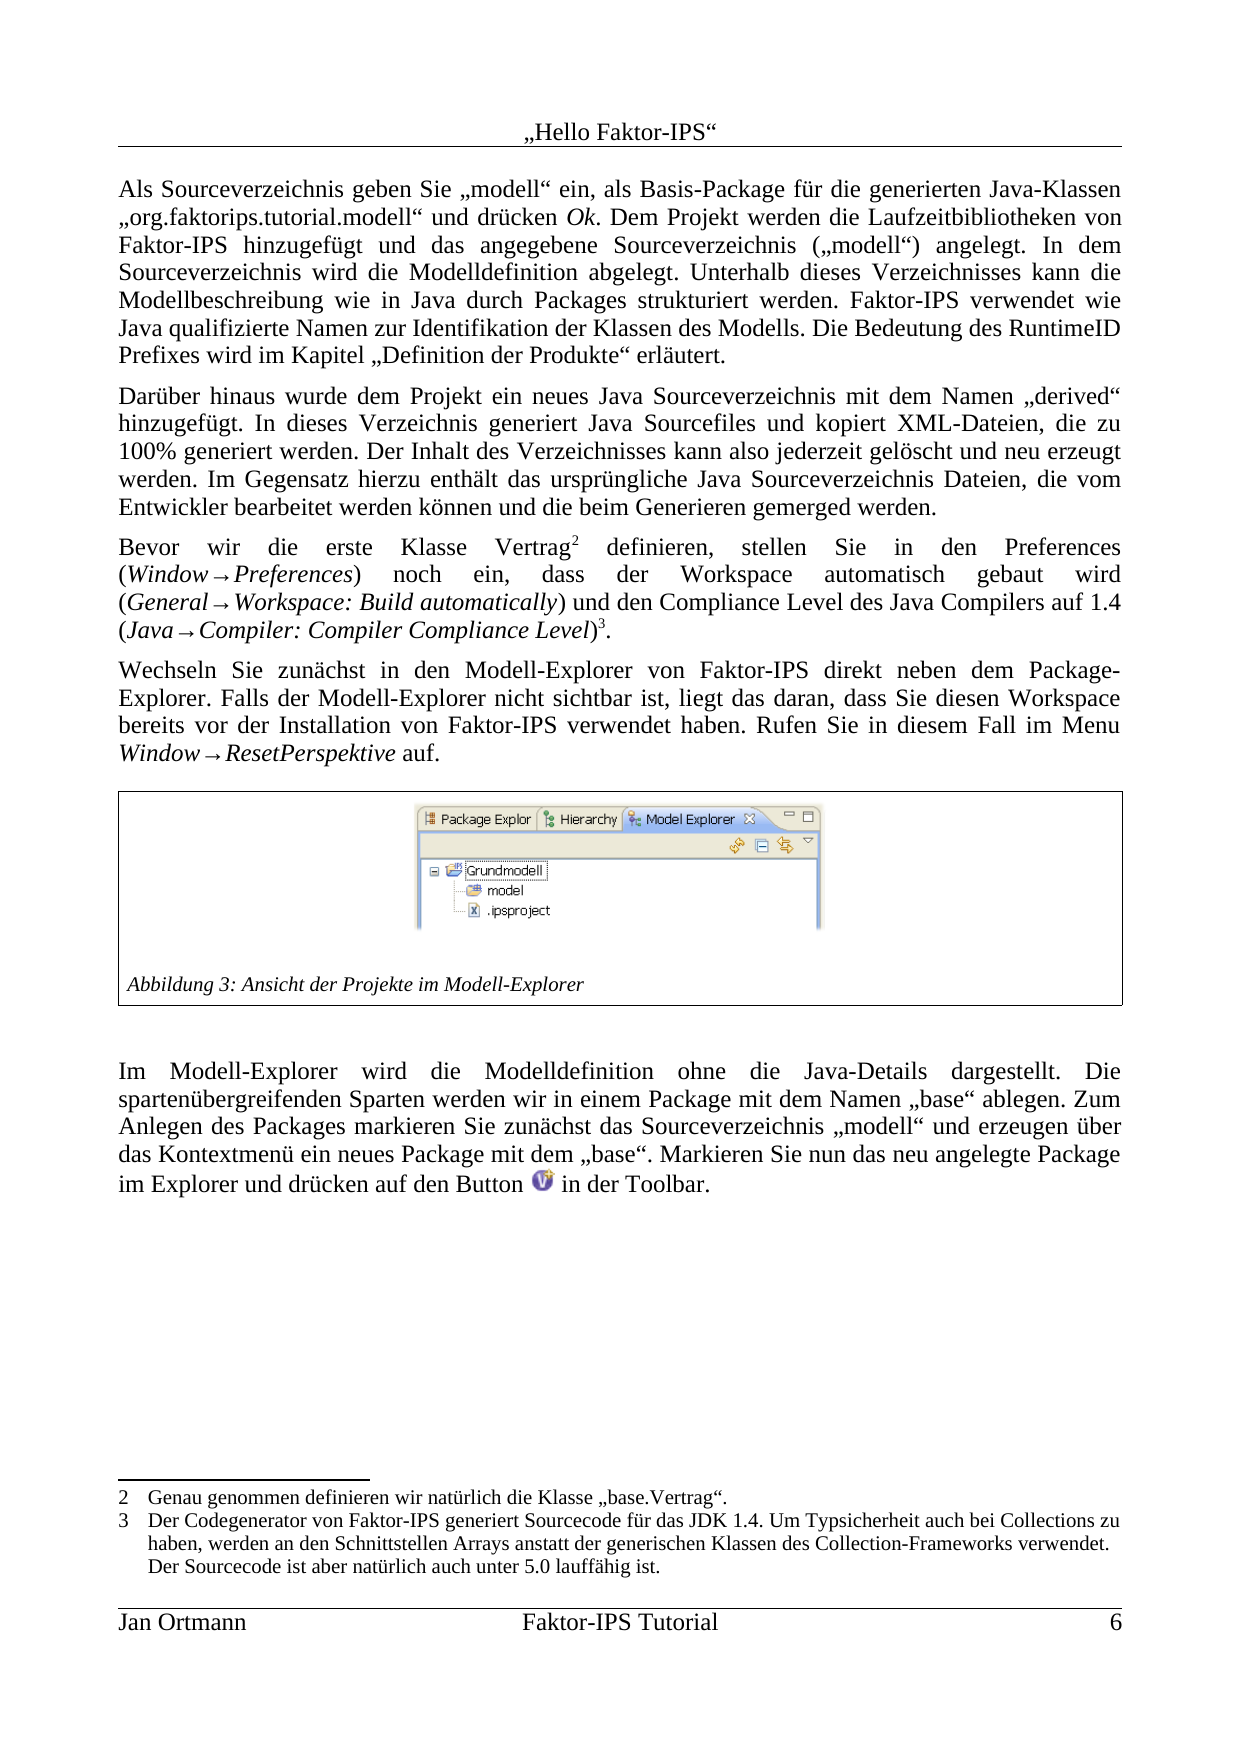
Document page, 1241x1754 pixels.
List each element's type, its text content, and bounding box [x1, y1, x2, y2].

text Abbildung 3: Ansicht der Projekte im Modell-Explorer [127, 973, 1113, 996]
picture [413, 800, 827, 933]
text Wechseln Sie zunächst in den Modell-Explorer von Faktor-IPS direkt neben dem Package-Explorer. Falls der Modell-Explorer nicht sichtbar ist, liegt das daran, dass Sie diesen Workspace bereits vor der Installation von Faktor-IPS verwendet haben. Rufen Sie in diesem Fall im Menu Window→ResetPerspektive auf. [118, 656, 1122, 767]
text Der Codegenerator von Faktor-IPS generiert Sourcecode für das JDK 1.4. Um Typsicherheit auch bei Collections zu haben, werden an den Schnittstellen Arrays anstatt der generischen Klassen des Collection-Frameworks verwendet. Der Sourcecode ist aber natürlich auch unter 5.0 lauffähig ist. [118, 1509, 1122, 1578]
text Im Modell-Explorer wird die Modelldefinition ohne die Java-Details dargestellt. Die spartenübergreifenden Sparten werden wir in einem Package mit dem Namen „base“ ablegen. Zum Anlegen des Packages markieren Sie zunächst das Sourceverzeichnis „modell“ und erzeugen über das Kontextmenü ein neues Package mit dem „base“. Markieren Sie nun das neu angelegte Package im Explorer und drücken auf den Button in der Toolbar. [118, 1057, 1122, 1198]
picture [530, 1167, 555, 1193]
text Genau genommen definieren wir natürlich die Klasse „base.Vertrag“. [118, 1486, 1122, 1509]
text Darüber hinaus wurde dem Projekt ein neues Java Sourceverzeichnis mit dem Namen „derived“ hinzugefügt. In dieses Verzeichnis generiert Java Sourcefiles und kopiert XML-Dateien, die zu 100% generiert werden. Der Inhalt des Verzeichnisses kann also jederzeit gelöscht und neu erzeugt werden. Im Gegensatz hierzu enthält das ursprüngliche Java Sourceverzeichnis Dateien, die vom Entwickler bearbeitet werden können und die beim Generieren gemerged werden. [118, 382, 1122, 520]
text Als Sourceverzeichnis geben Sie „modell“ ein, als Basis-Package für die generierten Java-Klassen „org.faktorips.tutorial.modell“ und drücken Ok. Dem Projekt werden die Laufzeit­bibliotheken von Faktor-IPS hinzugefügt und das angegebene Sourceverzeichnis („modell“) angelegt. In dem Sourceverzeichnis wird die Modelldefinition abgelegt. Unterhalb dieses Verzeichnisses kann die Modellbeschreibung wie in Java durch Packages strukturiert werden. Faktor-IPS verwendet wie Java qualifizierte Namen zur Identifikation der Klassen des Modells. Die Bedeutung des RuntimeID Prefixes wird im Kapitel „Definition der Produkte“ erläutert. [118, 175, 1122, 369]
text Bevor wir die erste Klasse Vertrag definieren, stellen Sie in den Preferences (Window→Preferences) noch ein, dass der Workspace automatisch gebaut wird (General→Workspace: Build automatically) und den Compliance Level des Java Compilers auf 1.4 (Java→Compiler: Compiler Compliance Level). [118, 533, 1122, 644]
